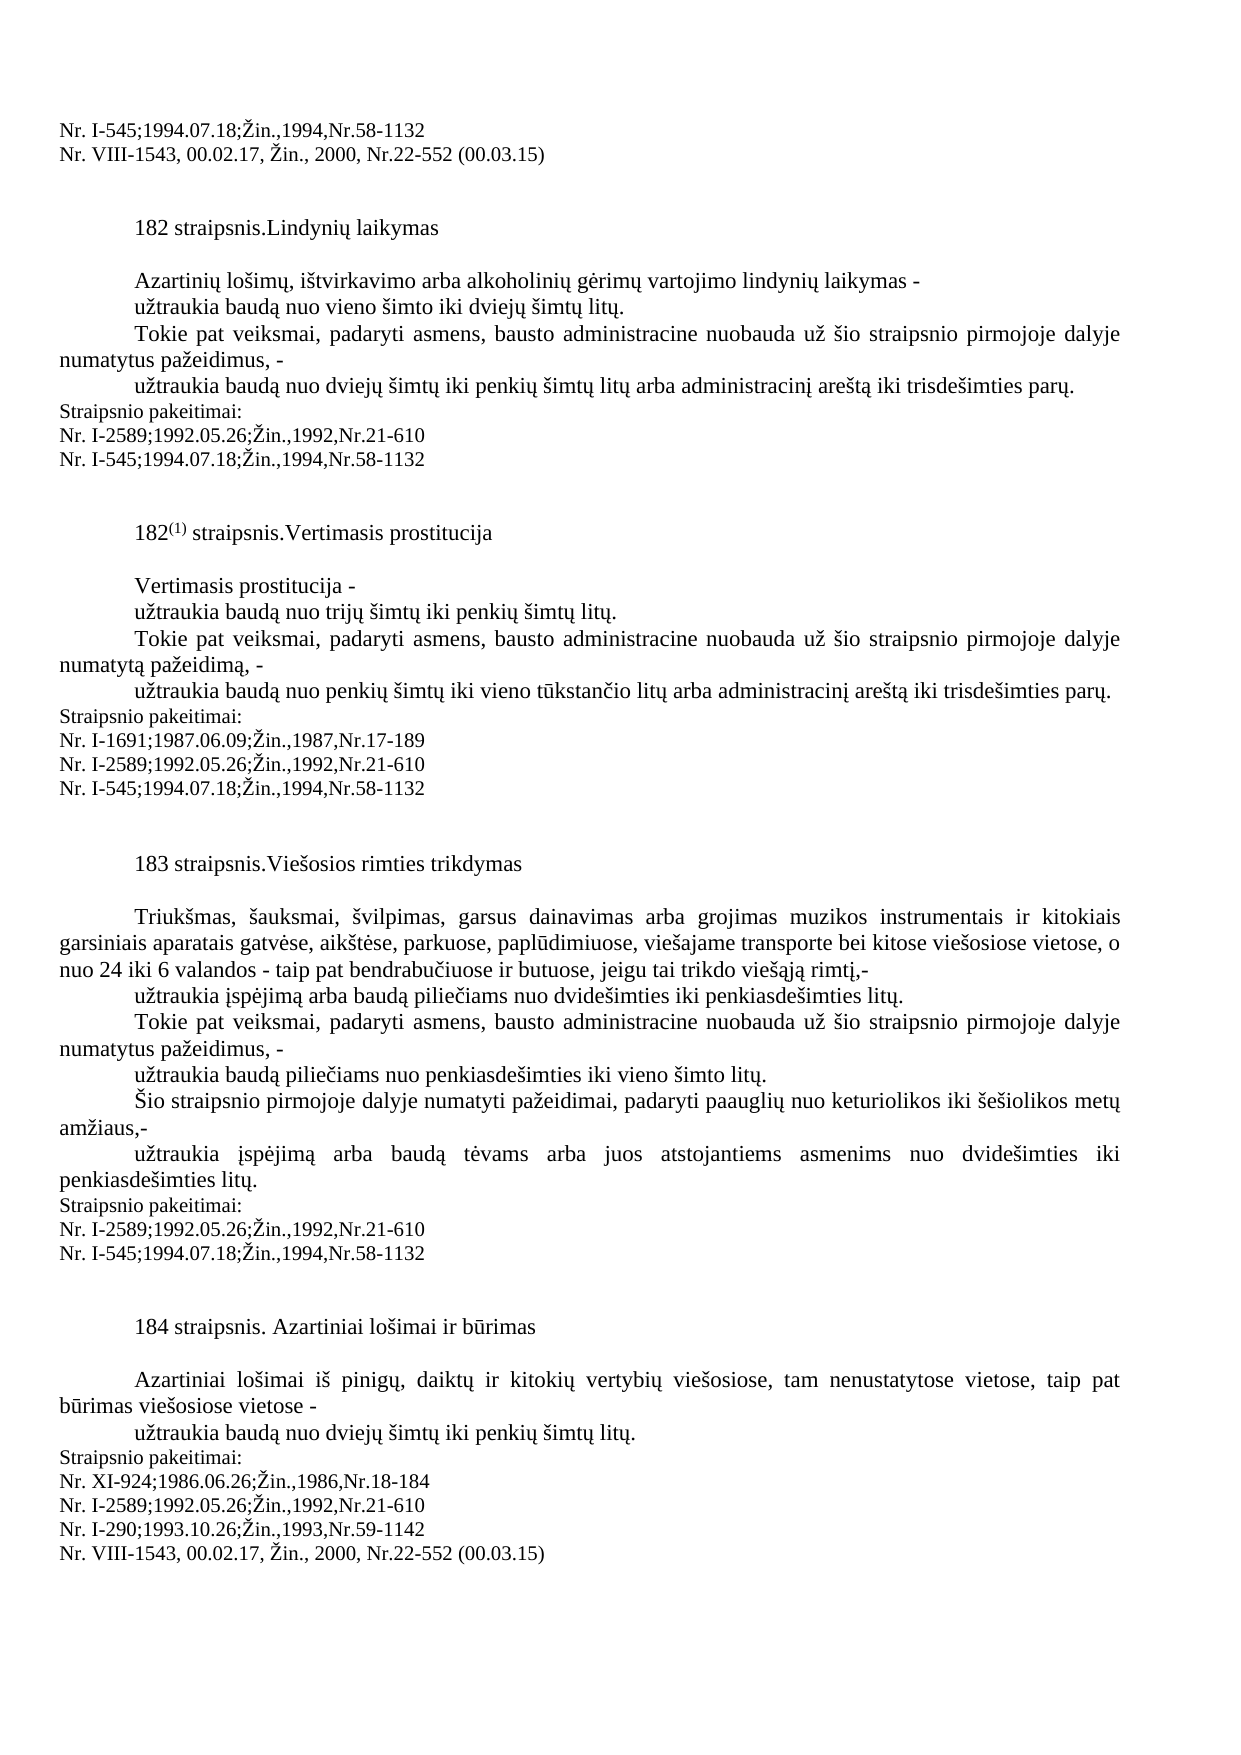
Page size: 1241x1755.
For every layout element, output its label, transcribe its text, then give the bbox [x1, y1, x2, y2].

text Nr. I-545;1994.07.18;Žin.,1994,Nr.58-1132 [59, 118, 1122, 142]
text užtraukia baudą nuo dviejų šimtų iki penkių šimtų litų arba administracinį areštą iki trisdešimties parų. [59, 372, 1122, 399]
text Nr. I-2589;1992.05.26;Žin.,1992,Nr.21-610 [59, 1493, 1122, 1517]
text 183 straipsnis.Viešosios rimties trikdymas [59, 850, 1122, 877]
text Nr. VIII-1543, 00.02.17, Žin., 2000, Nr.22-552 (00.03.15) [59, 1541, 1122, 1565]
text Nr. I-1691;1987.06.09;Žin.,1987,Nr.17-189 [59, 728, 1122, 752]
text Azartiniai lošimai iš pinigų, daiktų ir kitokių vertybių viešosiose, tam nenustatytose vietose, taip pat būrimas viešosiose vietose - [59, 1366, 1122, 1419]
text Straipsnio pakeitimai: [59, 704, 1122, 728]
text 182(1) straipsnis.Vertimasis prostitucija [59, 519, 1122, 546]
text Triukšmas, šauksmai, švilpimas, garsus dainavimas arba grojimas muzikos instrumentais ir kitokiais garsiniais aparatais gatvėse, aikštėse, parkuose, paplūdimiuose, viešajame transporte bei kitose viešosiose vietose, o nuo 24 iki 6 valandos - taip pat bendrabučiuose ir butuose, jeigu tai trikdo viešąją rimtį,- [59, 903, 1122, 982]
text Azartinių lošimų, ištvirkavimo arba alkoholinių gėrimų vartojimo lindynių laikymas - [59, 267, 1122, 293]
text Nr. I-290;1993.10.26;Žin.,1993,Nr.59-1142 [59, 1517, 1122, 1541]
text Straipsnio pakeitimai: [59, 399, 1122, 423]
text Straipsnio pakeitimai: [59, 1193, 1122, 1217]
text Straipsnio pakeitimai: [59, 1445, 1122, 1469]
text užtraukia įspėjimą arba baudą tėvams arba juos atstojantiems asmenims nuo dvidešimties iki penkiasdešimties litų. [59, 1140, 1122, 1193]
text Nr. I-545;1994.07.18;Žin.,1994,Nr.58-1132 [59, 447, 1122, 471]
text Vertimasis prostitucija - [59, 572, 1122, 598]
text Nr. VIII-1543, 00.02.17, Žin., 2000, Nr.22-552 (00.03.15) [59, 142, 1122, 166]
text 182 straipsnis.Lindynių laikymas [59, 214, 1122, 241]
text Tokie pat veiksmai, padaryti asmens, bausto administracine nuobauda už šio straipsnio pirmojoje dalyje numatytus pažeidimus, - [59, 320, 1122, 372]
text Nr. I-2589;1992.05.26;Žin.,1992,Nr.21-610 [59, 752, 1122, 776]
text užtraukia baudą nuo penkių šimtų iki vieno tūkstančio litų arba administracinį areštą iki trisdešimties parų. [59, 677, 1122, 704]
text užtraukia baudą nuo trijų šimtų iki penkių šimtų litų. [59, 598, 1122, 624]
text Tokie pat veiksmai, padaryti asmens, bausto administracine nuobauda už šio straipsnio pirmojoje dalyje numatytus pažeidimus, - [59, 1008, 1122, 1061]
text užtraukia įspėjimą arba baudą piliečiams nuo dvidešimties iki penkiasdešimties litų. [59, 982, 1122, 1008]
text Nr. I-2589;1992.05.26;Žin.,1992,Nr.21-610 [59, 423, 1122, 447]
text užtraukia baudą nuo dviejų šimtų iki penkių šimtų litų. [59, 1419, 1122, 1445]
text Šio straipsnio pirmojoje dalyje numatyti pažeidimai, padaryti paauglių nuo keturiolikos iki šešiolikos metų amžiaus,- [59, 1087, 1122, 1140]
text 184 straipsnis. Azartiniai lošimai ir būrimas [59, 1313, 1122, 1339]
text Nr. I-2589;1992.05.26;Žin.,1992,Nr.21-610 [59, 1217, 1122, 1241]
text Tokie pat veiksmai, padaryti asmens, bausto administracine nuobauda už šio straipsnio pirmojoje dalyje numatytą pažeidimą, - [59, 624, 1122, 677]
text Nr. I-545;1994.07.18;Žin.,1994,Nr.58-1132 [59, 776, 1122, 800]
text Nr. I-545;1994.07.18;Žin.,1994,Nr.58-1132 [59, 1241, 1122, 1265]
text Nr. XI-924;1986.06.26;Žin.,1986,Nr.18-184 [59, 1469, 1122, 1493]
text užtraukia baudą piliečiams nuo penkiasdešimties iki vieno šimto litų. [59, 1061, 1122, 1087]
text užtraukia baudą nuo vieno šimto iki dviejų šimtų litų. [59, 293, 1122, 320]
